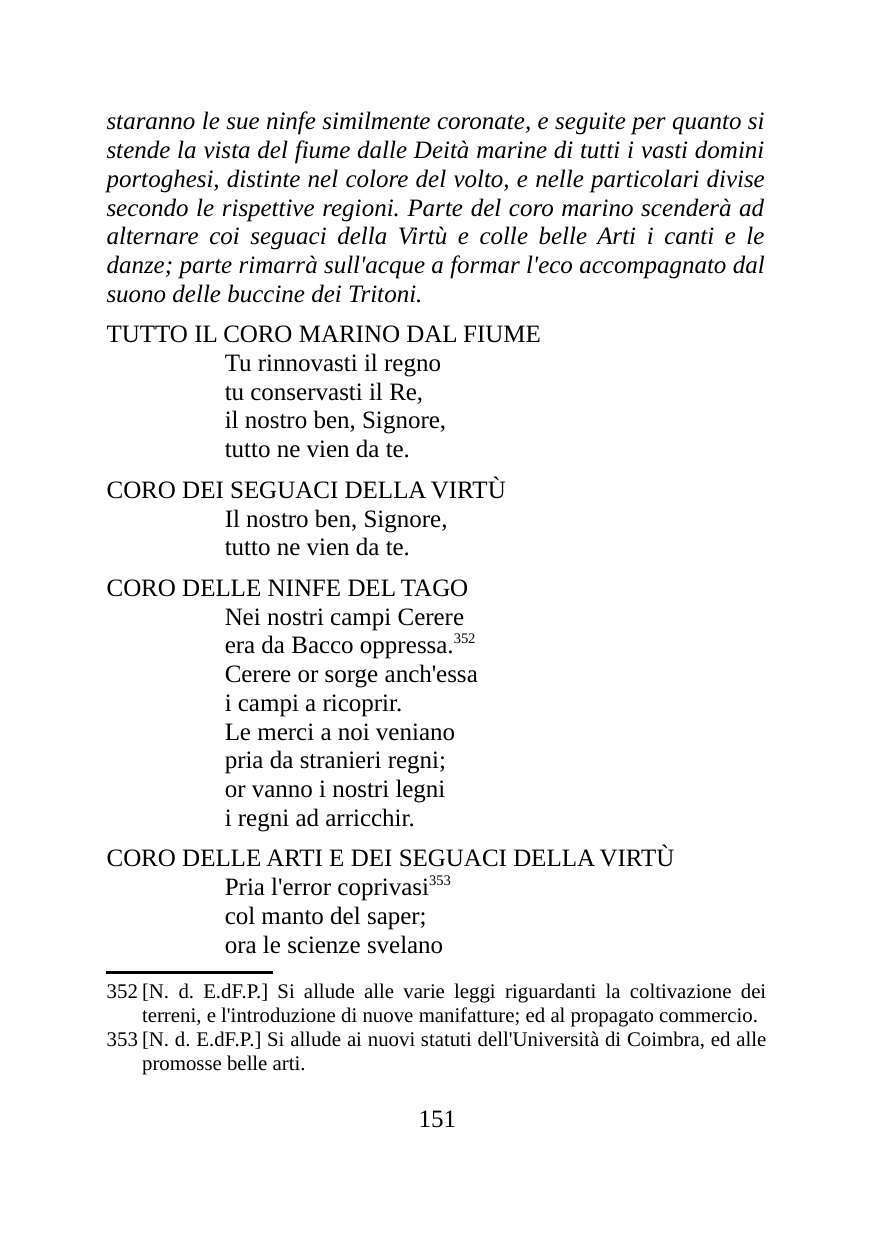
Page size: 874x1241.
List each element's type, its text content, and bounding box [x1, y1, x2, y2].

text il nostro ben, Signore, [224, 406, 768, 434]
text Il nostro ben, Signore, [224, 504, 768, 532]
text Pria l'error coprivasi [224, 872, 768, 901]
text CORO DEI SEGUACI DELLA VIRTÙ [106, 475, 768, 504]
text TUTTO IL CORO MARINO DAL FIUME [106, 319, 768, 348]
text Nei nostri campi Cerere [224, 602, 768, 630]
text Tu rinnovasti il regno [224, 348, 768, 377]
text i campi a ricoprir. [224, 688, 768, 717]
text i regni ad arricchir. [224, 803, 768, 832]
text ora le scienze svelano [224, 930, 768, 958]
text Cerere or sorge anch'essa [224, 659, 768, 688]
text era da Bacco oppressa. [224, 630, 768, 659]
text Le merci a noi veniano [224, 717, 768, 745]
text staranno le sue ninfe similmente coronate, e seguite per quanto si stende la vista del fiume dalle Deità marine di tutti i vasti domini portoghesi, distinte nel colore del volto, e nelle particolari divise secondo le rispettive regioni. Parte del coro marino scenderà ad alternare coi seguaci della Virtù e colle belle Arti i canti e le danze; parte rimarrà sull'acque a formar l'eco accompagnato dal suono delle buccine dei Tritoni. [106, 106, 768, 308]
text or vanno i nostri legni [224, 774, 768, 803]
text tutto ne vien da te. [224, 532, 768, 561]
text tutto ne vien da te. [224, 434, 768, 463]
text [N. d. E.dF.P.] Si allude ai nuovi statuti dell'Università di Coimbra, ed alle promosse belle arti. [106, 1027, 768, 1075]
text CORO DELLE ARTI E DEI SEGUACI DELLA VIRTÙ [106, 843, 768, 872]
text pria da stranieri regni; [224, 745, 768, 774]
text [N. d. E.dF.P.] Si allude alle varie leggi riguardanti la coltivazione dei terreni, e l'introduzione di nuove manifatture; ed al propagato commercio. [106, 978, 768, 1027]
text tu conservasti il Re, [224, 377, 768, 406]
text col manto del saper; [224, 901, 768, 930]
text CORO DELLE NINFE DEL TAGO [106, 573, 768, 602]
